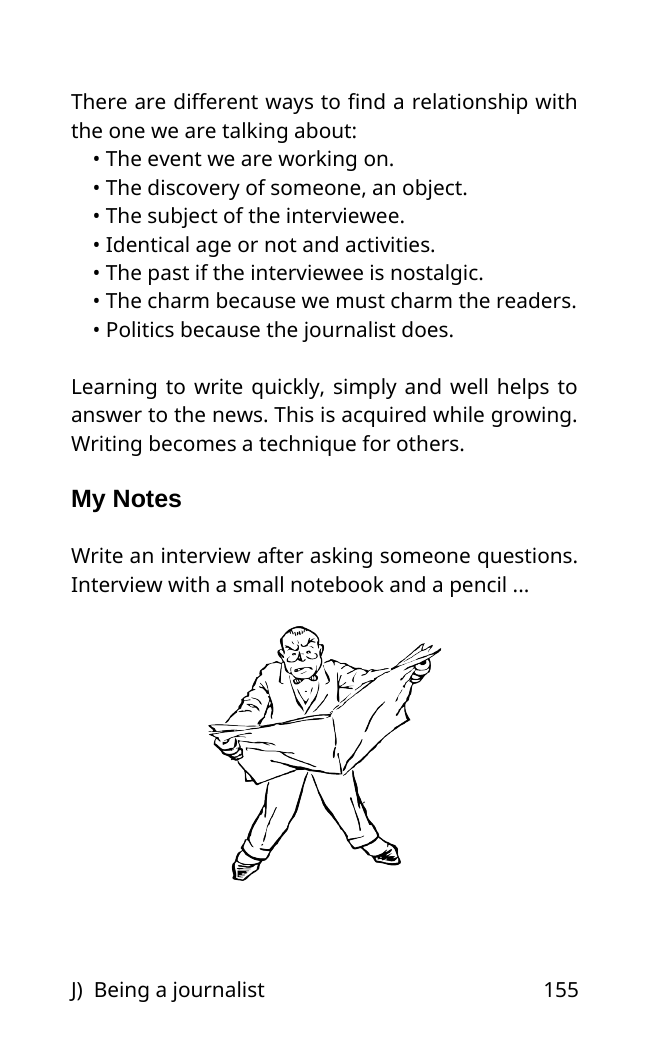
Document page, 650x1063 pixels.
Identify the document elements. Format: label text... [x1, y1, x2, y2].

subtitle My Notes [71, 457, 579, 513]
text Write an interview after asking someone questions. Interview with a small notebook and a pencil ... [71, 513, 579, 598]
text Learning to write quickly, simply and well helps to answer to the news. This is acquired while growing. Writing becomes a technique for others. [71, 343, 579, 457]
text There are different ways to find a relationship with the one we are talking about: [71, 59, 579, 144]
picture [208, 626, 442, 881]
text • The event we are working on. • The discovery of someone, an object. • The subject of the interviewee. • Identical age or not and activities. • The past if the interviewee is nostalgic. • The charm because we must charm the readers. • Politics because the journalist does. [71, 144, 579, 343]
